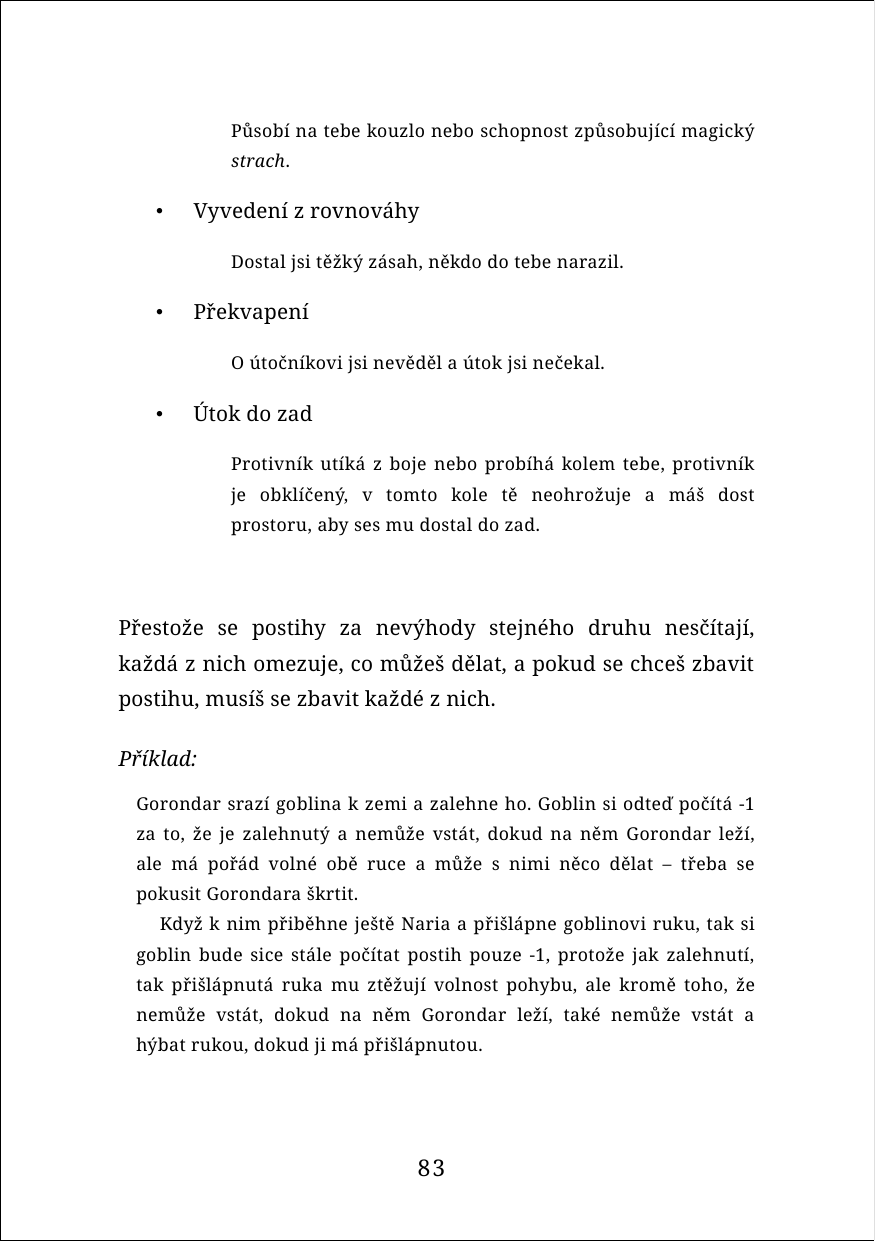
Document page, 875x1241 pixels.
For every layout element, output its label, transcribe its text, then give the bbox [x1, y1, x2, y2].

text Příklad: [118, 744, 756, 772]
text Gorondar srazí goblina k zemi a zalehne ho. Goblin si odteď počítá -1 za to, že je zalehnutý a nemůže vstát, dokud na něm Gorondar leží, ale má pořád volné obě ruce a může s nimi něco dělat – třeba se pokusit Gorondara škrtit. Když k nim přiběhne ještě Naria a přišlápne goblinovi ruku, tak si goblin bude sice stále počítat postih pouze -1, protože jak zalehnutí, tak přišlápnutá ruka mu ztěžují volnost pohybu, ale kromě toho, že nemůže vstát, dokud na něm Gorondar leží, také nemůže vstát a hýbat rukou, dokud ji má přišlápnutou. [136, 791, 756, 1057]
list Protivník utíká z boje nebo probíhá kolem tebe, protivník je obklíčený, v tomto kole tě neohrožuje a máš dost prostoru, aby ses mu dostal do zad. [193, 452, 756, 536]
list O útočníkovi jsi nevěděl a útok jsi nečekal. [193, 351, 756, 375]
list Vyvedení z rovnováhy [156, 196, 756, 225]
list Působí na tebe kouzlo nebo schopnost způsobující magický strach. [193, 118, 756, 173]
text Přestože se postihy za nevýhody stejného druhu nesčítají, každá z nich omezuje, co můžeš dělat, a pokud se chceš zbavit postihu, musíš se zbavit každé z nich. [118, 613, 756, 713]
list Dostal jsi těžký zásah, někdo do tebe narazil. [193, 249, 756, 274]
list Překvapení [156, 297, 756, 326]
list Útok do zad [156, 399, 756, 427]
